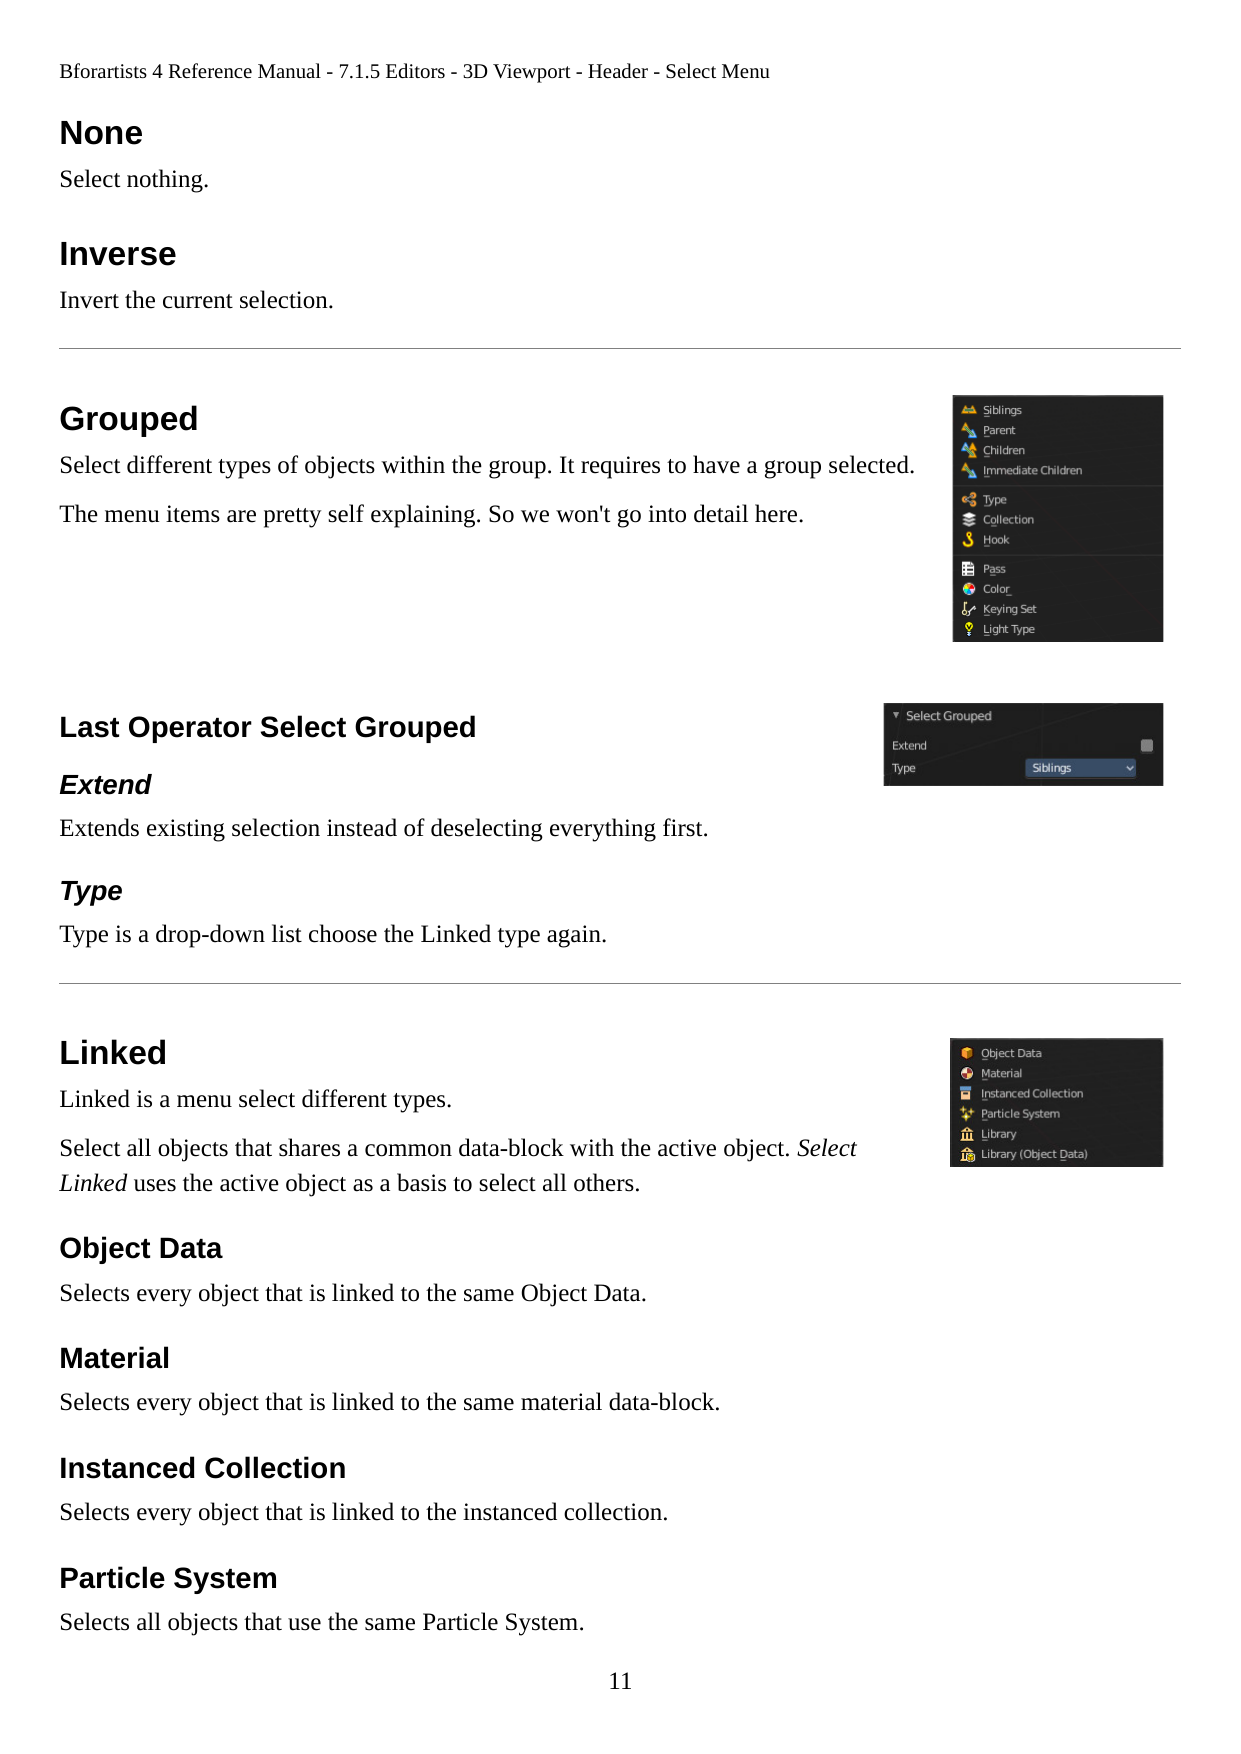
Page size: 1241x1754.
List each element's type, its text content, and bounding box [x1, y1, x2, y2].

subtitle Inverse [59, 234, 1181, 272]
subtitle [1164, 399, 1181, 437]
subtitle None [59, 113, 1181, 151]
text Type is a drop-down list choose the Linked type again. [59, 919, 1181, 948]
subtitle Type [59, 874, 1181, 906]
text The menu items are pretty self explaining. So we won't go into detail here. [59, 499, 952, 528]
text Selects every object that is linked to the same material data-block. [59, 1387, 1181, 1416]
subtitle Grouped [59, 399, 952, 437]
text Select nothing. [59, 164, 1181, 192]
subtitle Instanced Collection [59, 1451, 1181, 1485]
picture [952, 395, 1164, 642]
text Linked is a menu select different types. [59, 1084, 950, 1113]
picture [950, 1038, 1164, 1167]
subtitle [1164, 710, 1181, 744]
subtitle Linked [59, 1033, 1181, 1072]
subtitle Particle System [59, 1561, 1181, 1595]
picture [883, 703, 1164, 786]
subtitle Object Data [59, 1231, 1181, 1265]
text Selects all objects that use the same Particle System. [59, 1607, 1181, 1636]
subtitle Last Operator Select Grouped [59, 710, 883, 744]
text Select all objects that shares a common data-block with the active object. Select Linked uses the active object as a basis to select all others. [59, 1133, 1181, 1196]
text Select different types of objects within the group. It requires to have a group selected. [59, 450, 952, 479]
subtitle Material [59, 1341, 1181, 1375]
text Selects every object that is linked to the same Object Data. [59, 1278, 1181, 1306]
text Extends existing selection instead of deselecting everything first. [59, 813, 1181, 842]
text Invert the current selection. [59, 285, 1181, 313]
subtitle Extend [59, 769, 1181, 801]
text Selects every object that is linked to the instanced collection. [59, 1497, 1181, 1526]
